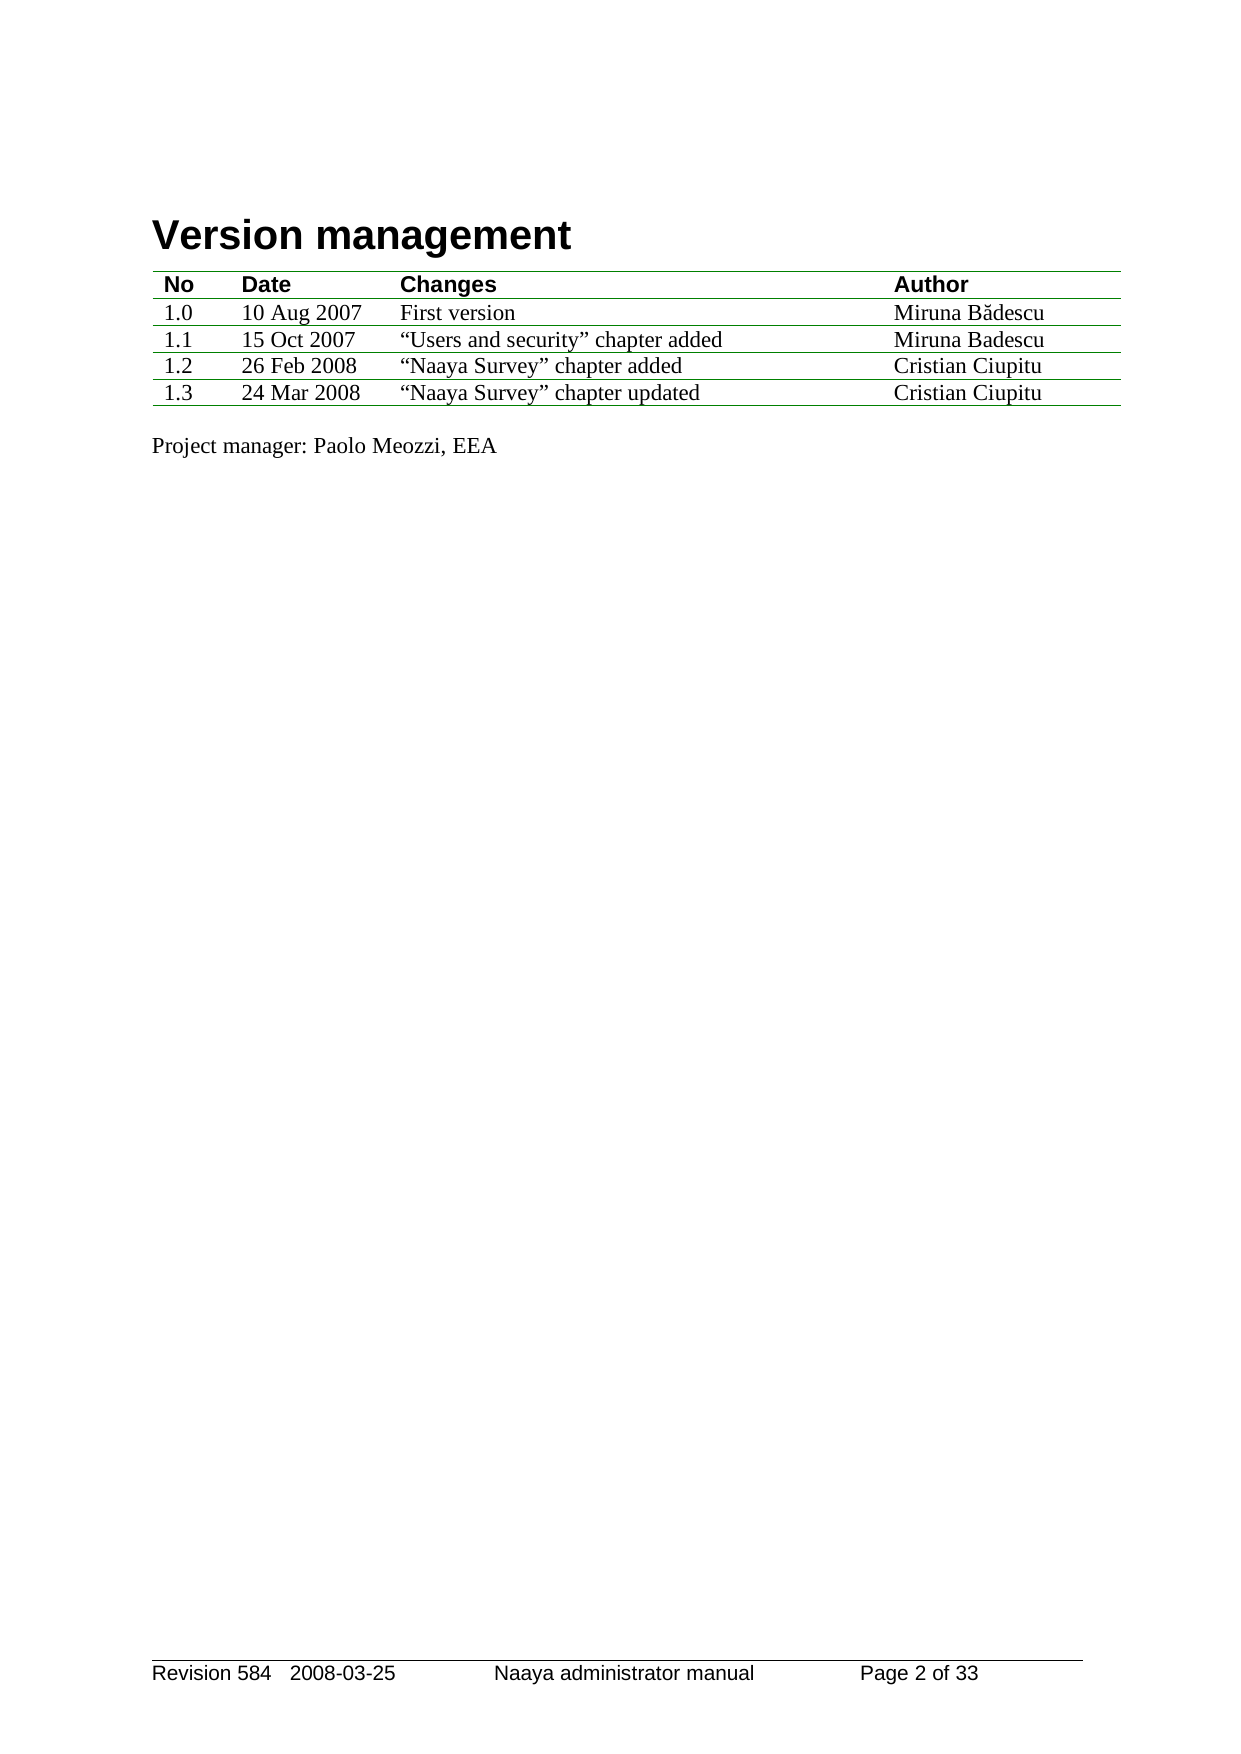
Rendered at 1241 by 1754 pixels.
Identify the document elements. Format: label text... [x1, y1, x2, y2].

table_cell 1.0 [153, 299, 230, 325]
table_cell “Naaya Survey” chapter added [389, 353, 882, 379]
table_cell 10 Aug 2007 [230, 299, 388, 325]
table_cell Miruna Badescu [883, 326, 1121, 352]
table_cell 1.1 [153, 326, 230, 352]
table_cell 26 Feb 2008 [230, 353, 388, 379]
table_cell 1.2 [153, 353, 230, 379]
table_header Date [230, 272, 388, 298]
table_cell “Naaya Survey” chapter updated [389, 380, 882, 405]
table_cell Miruna Bădescu [883, 299, 1121, 325]
table_cell Cristian Ciupitu [883, 380, 1121, 405]
subtitle Version management [152, 210, 1120, 258]
table_cell 24 Mar 2008 [230, 380, 388, 405]
table_cell 1.3 [153, 380, 230, 405]
table_cell Cristian Ciupitu [883, 353, 1121, 379]
table_header No [153, 272, 230, 298]
table_header Author [883, 272, 1121, 298]
text Project manager: Paolo Meozzi, EEA [152, 432, 1120, 459]
table_cell First version [389, 299, 882, 325]
table_header Changes [389, 272, 882, 298]
table_cell “Users and security” chapter added [389, 326, 882, 352]
table_cell 15 Oct 2007 [230, 326, 388, 352]
